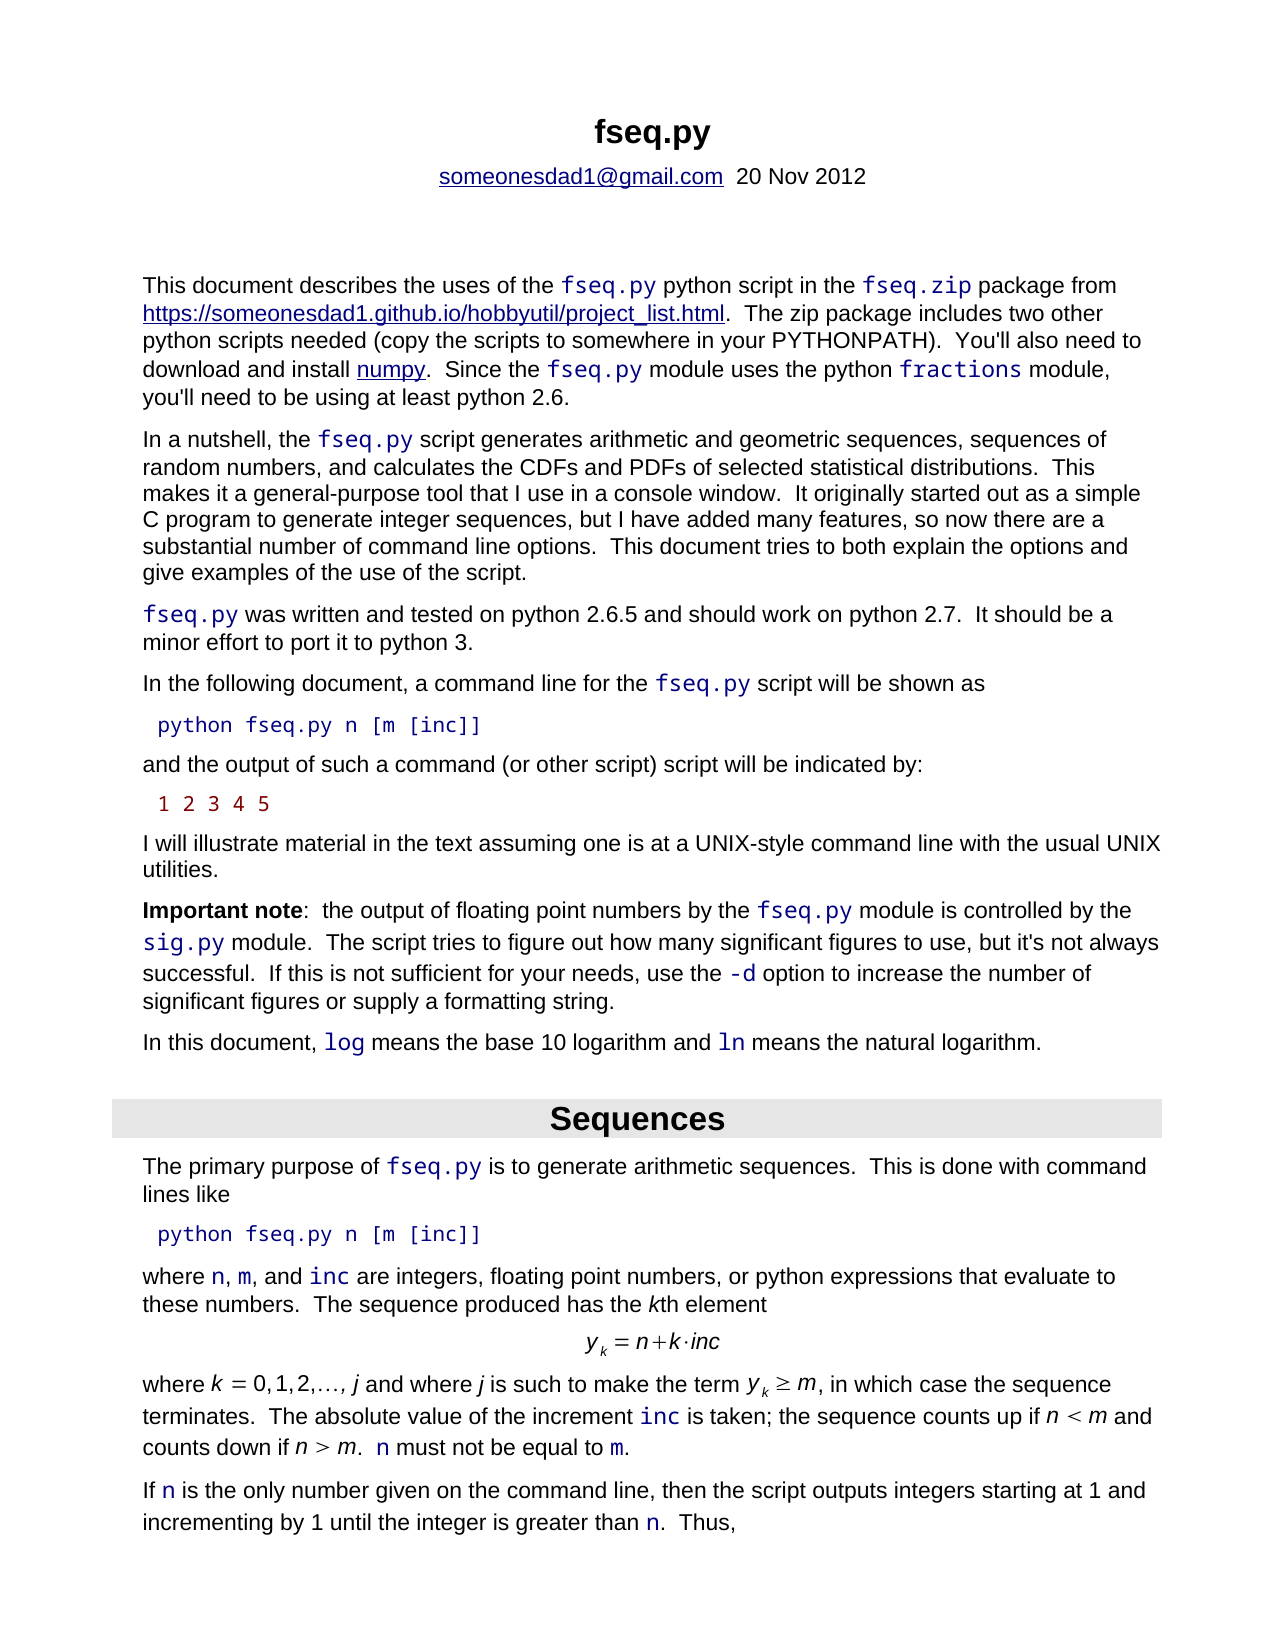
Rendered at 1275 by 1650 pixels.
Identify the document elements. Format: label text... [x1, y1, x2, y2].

subtitle Sequences [112, 1099, 1162, 1138]
text In the following document, a command line for the fseq.py script will be shown as [142, 667, 1162, 698]
text 1 2 3 4 5 [157, 789, 1162, 817]
text where n, m, and inc are integers, floating point numbers, or python expressions that evaluate to these numbers. The sequence produced has the kth element [142, 1260, 1162, 1317]
text In a nutshell, the fseq.py script generates arithmetic and geometric sequences, sequences of random numbers, and calculates the CDFs and PDFs of selected statistical distributions. This makes it a general-purpose tool that I use in a console window. It originally started out as a simple C program to generate integer sequences, but I have added many features, so now there are a substantial number of command line options. This document tries to both explain the options and give examples of the use of the script. [142, 422, 1162, 586]
text and the output of such a command (or other script) script will be indicated by: [142, 751, 1162, 777]
text The primary purpose of fseq.py is to generate arithmetic sequences. This is done with command lines like [142, 1150, 1162, 1207]
text fseq.py was written and tested on python 2.6.5 and should work on python 2.7. It should be a minor effort to port it to python 3. [142, 597, 1162, 655]
subtitle someonesdad1@gmail.com 20 Nov 2012 [142, 163, 1162, 189]
text In this document, log means the base 10 logarithm and ln means the natural logarithm. [142, 1026, 1162, 1057]
text python fseq.py n [m [inc]] [157, 1219, 1162, 1248]
title fseq.py [142, 112, 1162, 151]
text I will illustrate material in the text assuming one is at a UNIX-style command line with the usual UNIX utilities. [142, 829, 1162, 882]
text This document describes the uses of the fseq.py python script in the fseq.zip package from https://someonesdad1.github.io/hobbyutil/project_list.html. The zip package includes two other python scripts needed (copy the scripts to somewhere in your PYTHONPATH). You'll also need to download and install numpy. Since the fseq.py module uses the python fractions module, you'll need to be using at least python 2.6. [142, 269, 1162, 411]
text python fseq.py n [m [inc]] [157, 710, 1162, 739]
text where and where j is such to make the term , in which case the sequence terminates. The absolute value of the increment inc is taken; the sequence counts up if and counts down if . n must not be equal to m. [142, 1371, 1162, 1462]
text Important note: the output of floating point numbers by the fseq.py module is controlled by the sig.py module. The script tries to figure out how many significant figures to use, but it's not always successful. If this is not sufficient for your needs, use the -d option to increase the number of significant figures or supply a formatting string. [142, 894, 1162, 1014]
text If n is the only number given on the command line, then the script outputs integers starting at 1 and incrementing by 1 until the integer is greater than n. Thus, [142, 1474, 1162, 1537]
